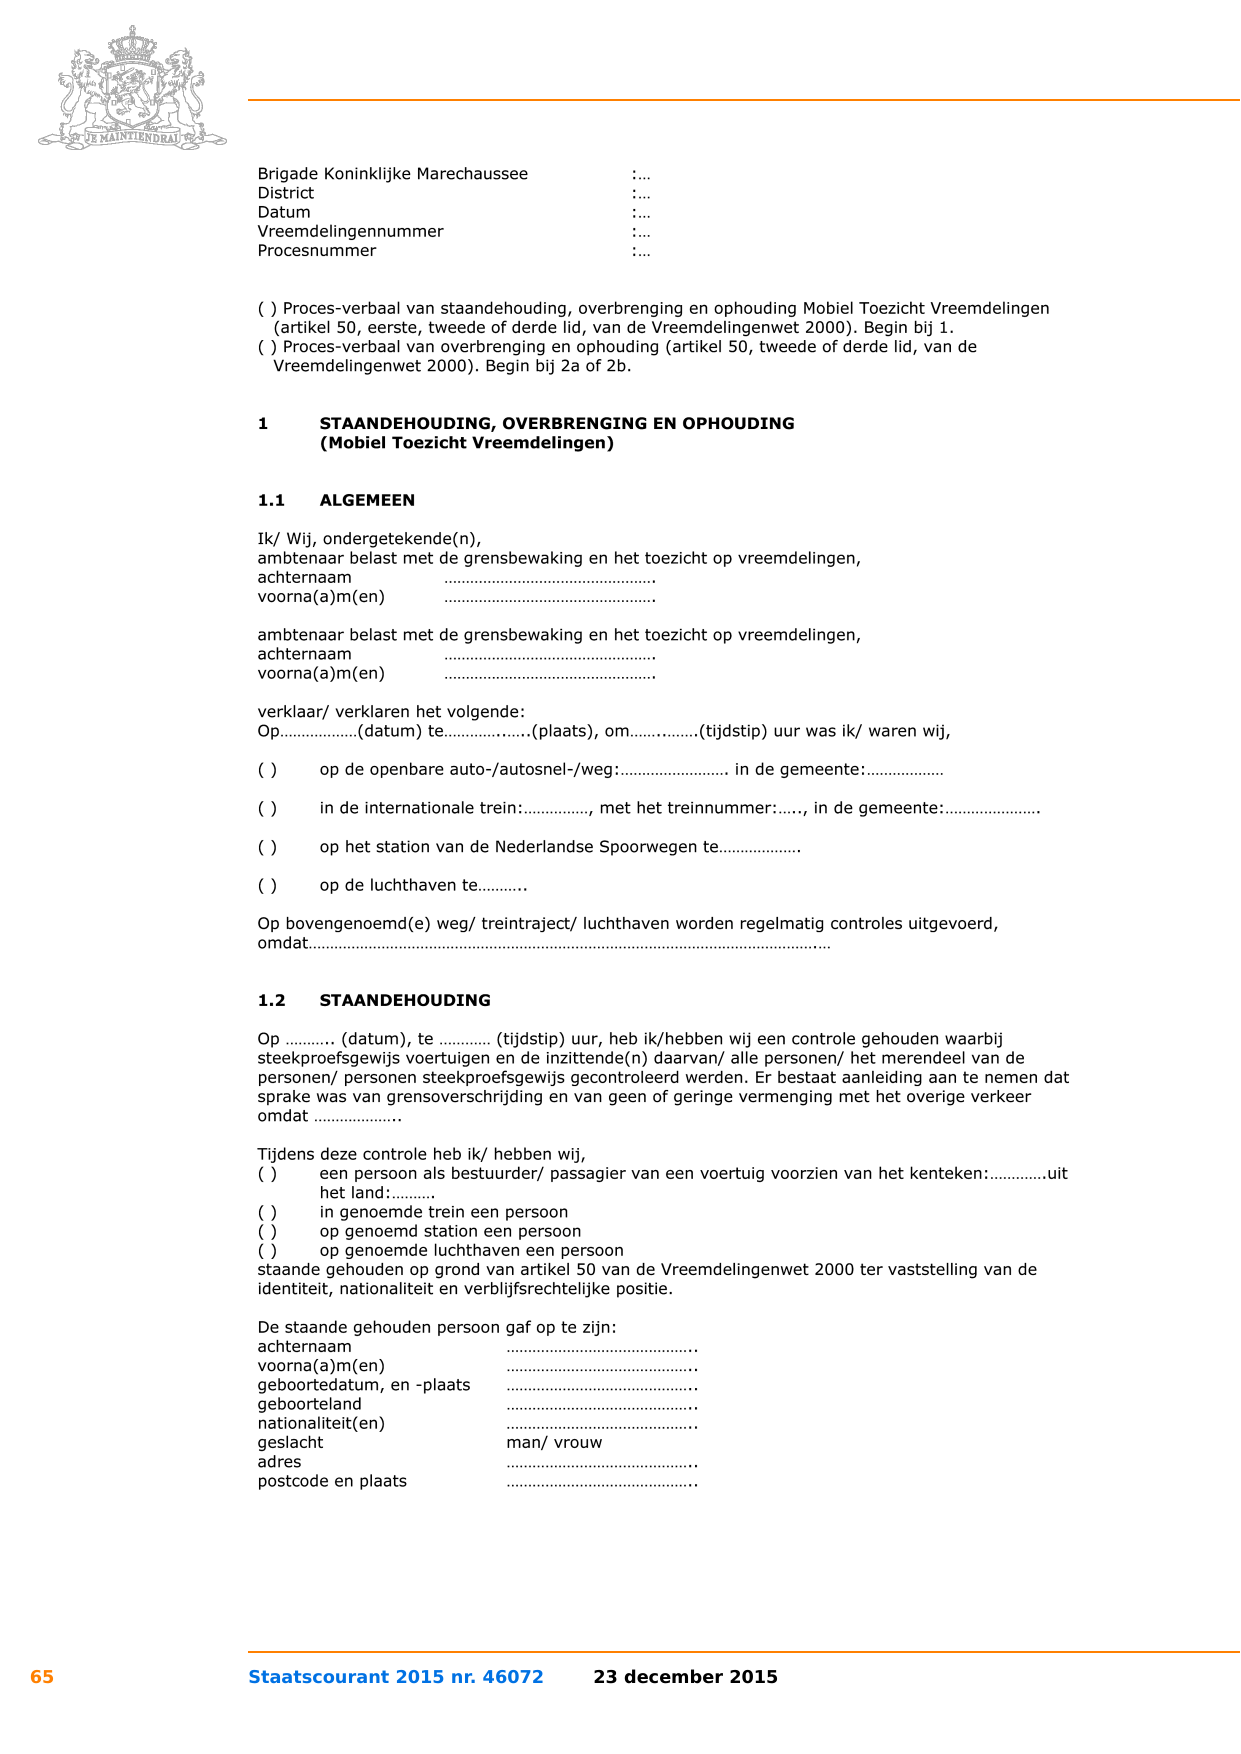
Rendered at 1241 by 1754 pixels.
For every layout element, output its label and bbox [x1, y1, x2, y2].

picture [248, 155, 1134, 1496]
picture [38, 25, 227, 150]
